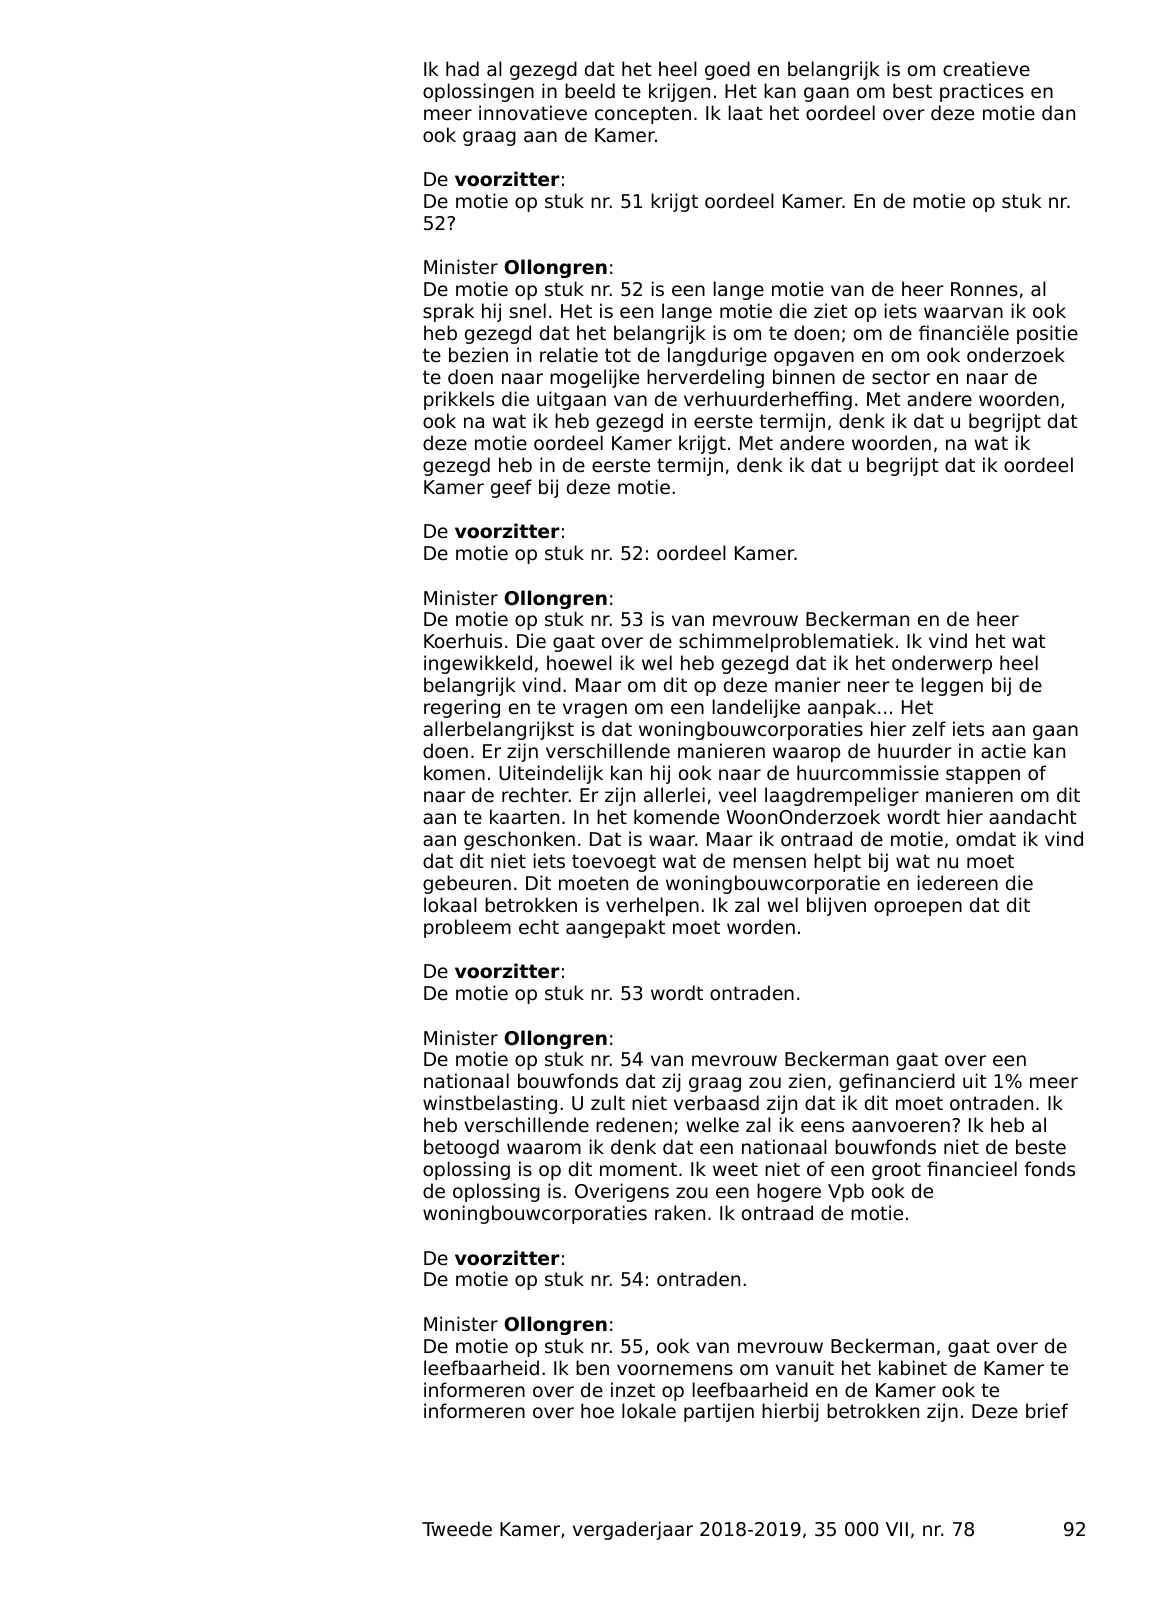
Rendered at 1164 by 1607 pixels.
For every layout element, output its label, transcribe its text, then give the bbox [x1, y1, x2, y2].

text Minister Ollongren: [422, 587, 1087, 609]
text Ik had al gezegd dat het heel goed en belangrijk is om creatieve oplossingen in beeld te krijgen. Het kan gaan om best practices en meer innovatieve concepten. Ik laat het oordeel over deze motie dan ook graag aan de Kamer. [422, 59, 1087, 147]
text De voorzitter: [422, 169, 1087, 191]
text De motie op stuk nr. 55, ook van mevrouw Beckerman, gaat over de leefbaarheid. Ik ben voornemens om vanuit het kabinet de Kamer te informeren over de inzet op leefbaarheid en de Kamer ook te informeren over hoe lokale partijen hierbij betrokken zijn. Deze brief [422, 1336, 1087, 1423]
text De motie op stuk nr. 54 van mevrouw Beckerman gaat over een nationaal bouwfonds dat zij graag zou zien, gefinancierd uit 1% meer winstbelasting. U zult niet verbaasd zijn dat ik dit moet ontraden. Ik heb verschillende redenen; welke zal ik eens aanvoeren? Ik heb al betoogd waarom ik denk dat een nationaal bouwfonds niet de beste oplossing is op dit moment. Ik weet niet of een groot financieel fonds de oplossing is. Overigens zou een hogere Vpb ook de woningbouwcorporaties raken. Ik ontraad de motie. [422, 1049, 1087, 1225]
text De motie op stuk nr. 52 is een lange motie van de heer Ronnes, al sprak hij snel. Het is een lange motie die ziet op iets waarvan ik ook heb gezegd dat het belangrijk is om te doen; om de financiële positie te bezien in relatie tot de langdurige opgaven en om ook onderzoek te doen naar mogelijke herverdeling binnen de sector en naar de prikkels die uitgaan van de verhuurderheffing. Met andere woorden, ook na wat ik heb gezegd in eerste termijn, denk ik dat u begrijpt dat deze motie oordeel Kamer krijgt. Met andere woorden, na wat ik gezegd heb in de eerste termijn, denk ik dat u begrijpt dat ik oordeel Kamer geef bij deze motie. [422, 279, 1087, 499]
text Minister Ollongren: [422, 257, 1087, 279]
text De voorzitter: [422, 1247, 1087, 1269]
text Minister Ollongren: [422, 1027, 1087, 1049]
text De motie op stuk nr. 54: ontraden. [422, 1269, 1087, 1291]
text De motie op stuk nr. 53 is van mevrouw Beckerman en de heer Koerhuis. Die gaat over de schimmelproblematiek. Ik vind het wat ingewikkeld, hoewel ik wel heb gezegd dat ik het onderwerp heel belangrijk vind. Maar om dit op deze manier neer te leggen bij de regering en te vragen om een landelijke aanpak... Het allerbelangrijkst is dat woningbouwcorporaties hier zelf iets aan gaan doen. Er zijn verschillende manieren waarop de huurder in actie kan komen. Uiteindelijk kan hij ook naar de huurcommissie stappen of naar de rechter. Er zijn allerlei, veel laagdrempeliger manieren om dit aan te kaarten. In het komende WoonOnderzoek wordt hier aandacht aan geschonken. Dat is waar. Maar ik ontraad de motie, omdat ik vind dat dit niet iets toevoegt wat de mensen helpt bij wat nu moet gebeuren. Dit moeten de woningbouwcorporatie en iedereen die lokaal betrokken is verhelpen. Ik zal wel blijven oproepen dat dit probleem echt aangepakt moet worden. [422, 609, 1087, 939]
text Minister Ollongren: [422, 1313, 1087, 1336]
text De motie op stuk nr. 52: oordeel Kamer. [422, 543, 1087, 565]
text De voorzitter: [422, 961, 1087, 983]
text De motie op stuk nr. 51 krijgt oordeel Kamer. En de motie op stuk nr. 52? [422, 191, 1087, 235]
text De motie op stuk nr. 53 wordt ontraden. [422, 983, 1087, 1005]
text De voorzitter: [422, 521, 1087, 543]
